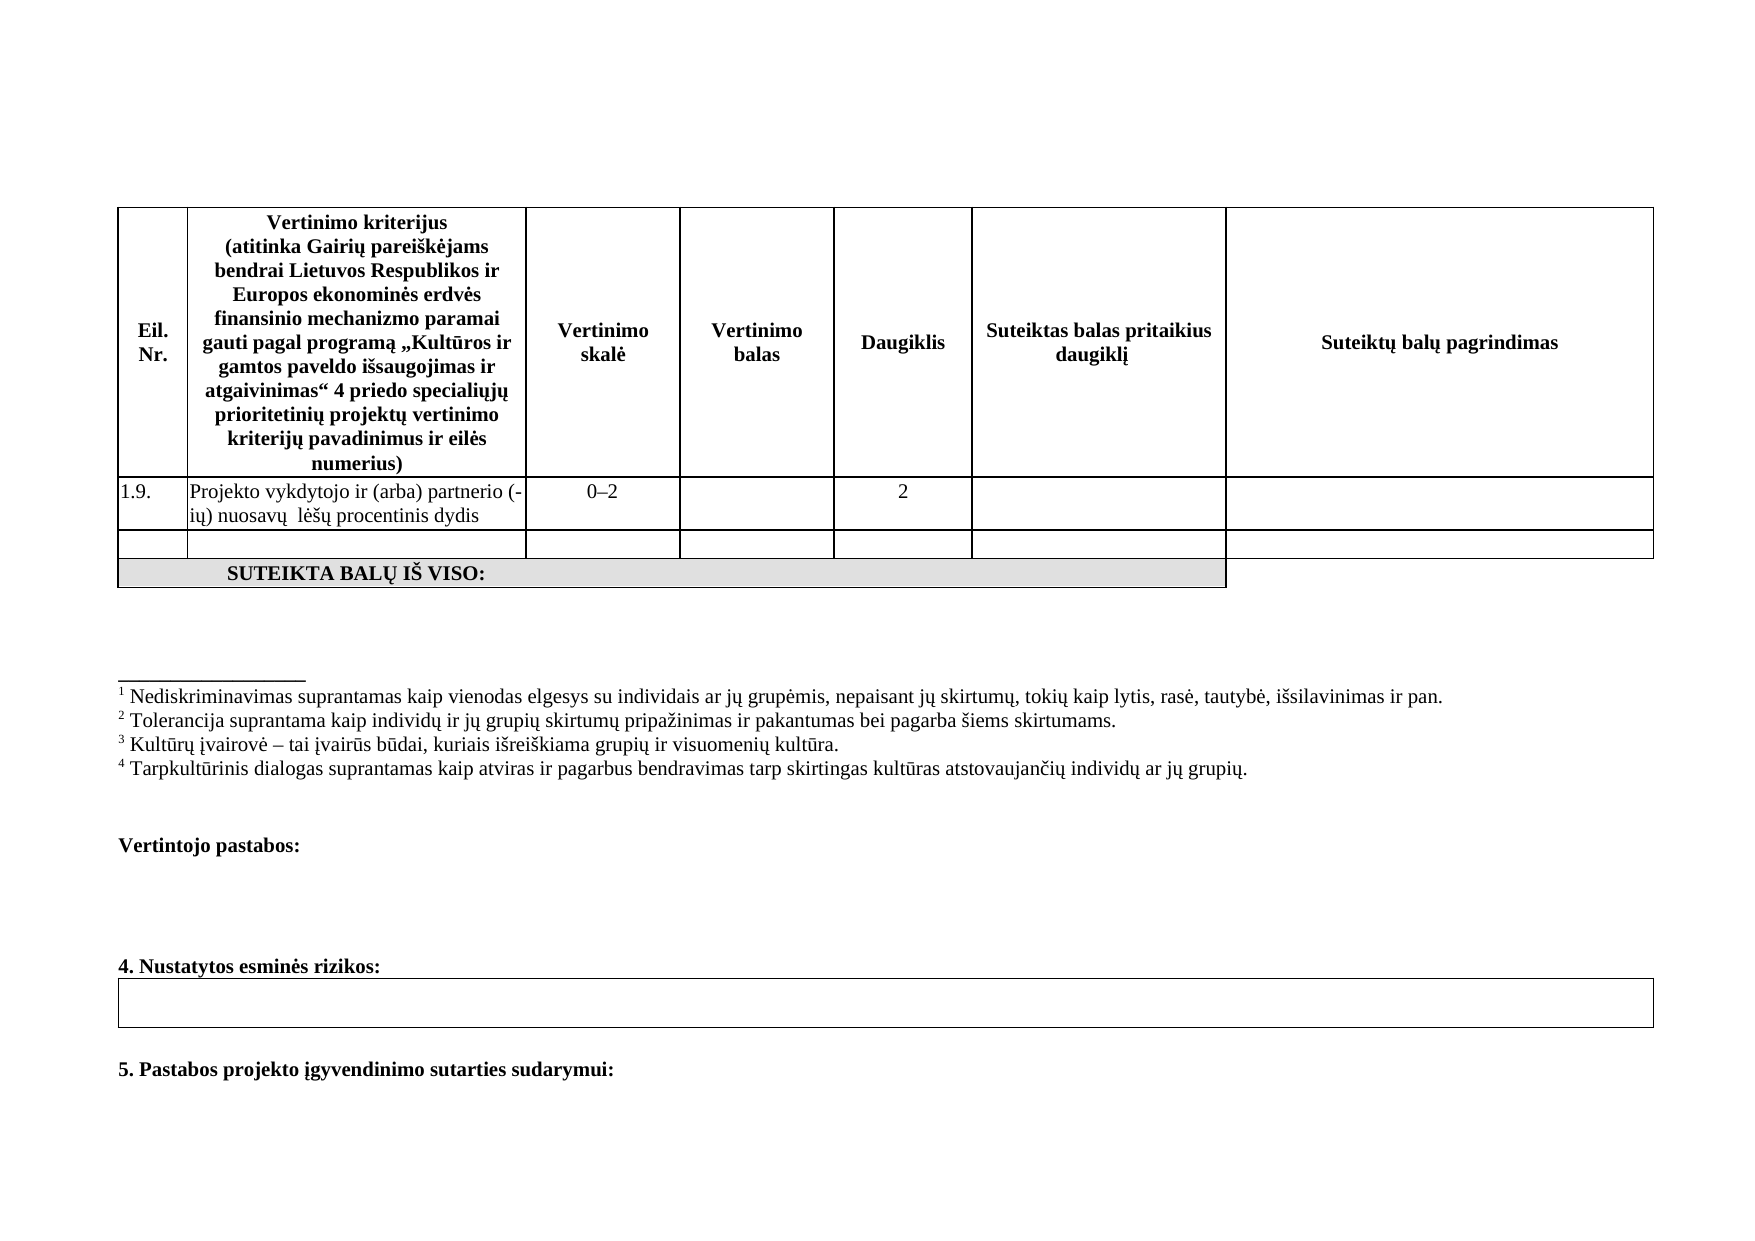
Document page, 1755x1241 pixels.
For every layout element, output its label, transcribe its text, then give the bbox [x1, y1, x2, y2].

table_header Vertinimo skalė [527, 208, 679, 476]
table_header Vertinimo balas [681, 208, 833, 476]
text 3 Kultūrų įvairovė – tai įvairūs būdai, kuriais išreiškiama grupių ir visuomenių kultūra. [118, 732, 1636, 756]
table_header Daugiklis [835, 208, 971, 476]
table_cell [973, 478, 1225, 529]
table_cell [1227, 559, 1653, 586]
text 1 Nediskriminavimas suprantamas kaip vienodas elgesys su individais ar jų grupėmis, nepaisant jų skirtumų, tokių kaip lytis, rasė, tautybė, išsilavinimas ir pan. [118, 684, 1636, 708]
table_cell [834, 559, 972, 586]
table_cell [681, 531, 833, 558]
text 2 Tolerancija suprantama kaip individų ir jų grupių skirtumų pripažinimas ir pakantumas bei pagarba šiems skirtumams. [118, 708, 1636, 732]
text Vertintojo pastabos: [118, 833, 1636, 857]
table_cell 1.9. [119, 478, 187, 529]
table_header [119, 979, 1653, 1027]
table_header Vertinimo kriterijus (atitinka Gairių pareiškėjams bendrai Lietuvos Respublikos ir Europos ekonominės erdvės finansinio mechanizmo paramai gauti pagal programą „Kultūros ir gamtos paveldo išsaugojimas ir atgaivinimas“ 4 priedo specialiųjų prioritetinių projektų vertinimo kriterijų pavadinimus ir eilės numerius) [188, 208, 525, 476]
table_header Suteiktų balų pagrindimas [1227, 208, 1653, 476]
table_cell [527, 531, 679, 558]
table_cell [188, 531, 525, 558]
table_cell [119, 531, 187, 558]
table_cell 2 [835, 478, 971, 529]
table_cell [680, 559, 834, 586]
table_cell [681, 478, 833, 529]
text 4. Nustatytos esminės rizikos: [118, 953, 1745, 978]
table_cell [119, 559, 188, 586]
table_cell [973, 531, 1225, 558]
table_cell [835, 531, 971, 558]
table_cell [972, 559, 1225, 586]
table_cell SUTEIKTA BALŲ IŠ VISO: [188, 559, 526, 586]
table_cell 0–2 [527, 478, 679, 529]
text 4 Tarpkultūrinis dialogas suprantamas kaip atviras ir pagarbus bendravimas tarp skirtingas kultūras atstovaujančių individų ar jų grupių. [118, 756, 1636, 780]
table_header Eil. Nr. [119, 208, 187, 476]
table_cell [526, 559, 680, 586]
table_header Suteiktas balas pritaikius daugiklį [973, 208, 1225, 476]
table_cell [1227, 478, 1653, 529]
text __________________ [118, 660, 1636, 684]
text 5. Pastabos projekto įgyvendinimo sutarties sudarymui: [118, 1057, 1745, 1081]
table_cell [1227, 531, 1653, 558]
table_cell Projekto vykdytojo ir (arba) partnerio (-ių) nuosavų lėšų procentinis dydis [188, 478, 525, 529]
